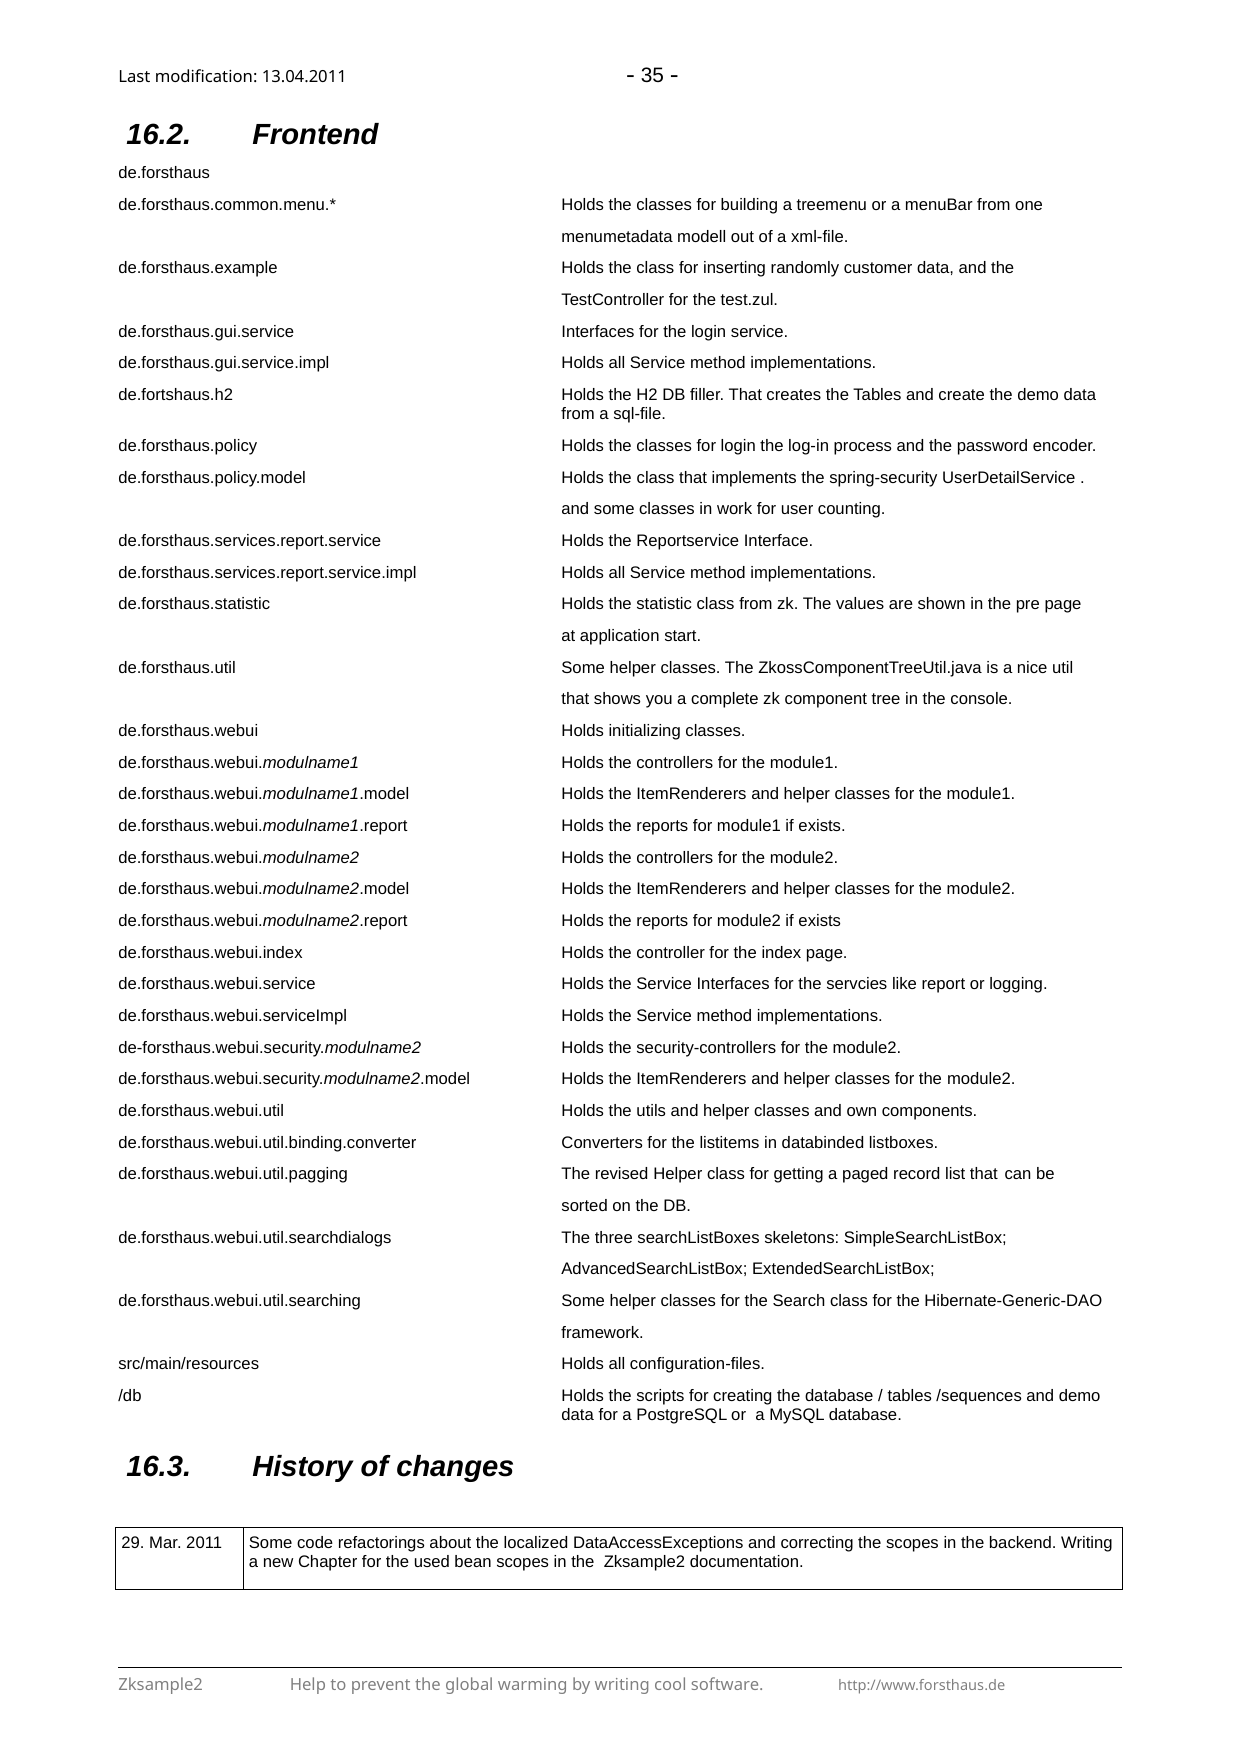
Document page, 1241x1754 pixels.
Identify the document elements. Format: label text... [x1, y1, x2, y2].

text framework. [118, 1322, 1122, 1342]
text data for a PostgreSQL or a MySQL database. [118, 1405, 1122, 1424]
text sorted on the DB. [118, 1196, 1122, 1215]
text at application start. [118, 626, 1122, 645]
text de.forsthaus.webui.modulname1.model Holds the ItemRenderers and helper classes for the module1. [118, 784, 1122, 803]
text AdvancedSearchListBox; ExtendedSearchListBox; [118, 1259, 1122, 1278]
text de.forsthaus.example Holds the class for inserting randomly customer data, and the [118, 258, 1122, 277]
text de.forsthaus.webui.util Holds the utils and helper classes and own components. [118, 1101, 1122, 1120]
text de.forsthaus.webui.util.binding.converter Converters for the listitems in databinded listboxes. [118, 1132, 1122, 1152]
text de.forsthaus.common.menu.* Holds the classes for building a treemenu or a menuBar from one [118, 195, 1122, 214]
text and some classes in work for user counting. [118, 499, 1122, 518]
text de.forsthaus.services.report.service Holds the Reportservice Interface. [118, 531, 1122, 550]
text TestController for the test.zul. [118, 290, 1122, 309]
text de.fortshaus.h2 Holds the H2 DB filler. That creates the Tables and create the demo data from a sql-file. [118, 385, 1122, 423]
text that shows you a complete zk component tree in the console. [118, 689, 1122, 708]
text src/main/resources Holds all configuration-files. [118, 1354, 1122, 1373]
text de.forsthaus.webui Holds initializing classes. [118, 721, 1122, 740]
text de.forsthaus.policy.model Holds the class that implements the spring-security UserDetailService . [118, 467, 1122, 487]
subtitle Frontend [118, 117, 1122, 151]
table_header 29. Mar. 2011 [116, 1528, 243, 1589]
text /db Holds the scripts for creating the database / tables /sequences and demo [118, 1386, 1122, 1405]
text de.forsthaus.webui.service Holds the Service Interfaces for the servcies like report or logging. [118, 974, 1122, 993]
text de.forsthaus.statistic Holds the statistic class from zk. The values are shown in the pre page [118, 594, 1122, 613]
text de.forsthaus.services.report.service.impl Holds all Service method implementations. [118, 562, 1122, 582]
text de.forsthaus [118, 163, 1122, 182]
text de.forsthaus.webui.modulname1.report Holds the reports for module1 if exists. [118, 816, 1122, 835]
subtitle History of changes [118, 1449, 1122, 1483]
text de.forsthaus.gui.service.impl Holds all Service method implementations. [118, 353, 1122, 372]
text de.forsthaus.webui.modulname2.model Holds the ItemRenderers and helper classes for the module2. [118, 879, 1122, 898]
text menumetadata modell out of a xml-file. [118, 227, 1122, 246]
text de.forsthaus.webui.modulname1 Holds the controllers for the module1. [118, 752, 1122, 772]
text de.forsthaus.webui.serviceImpl Holds the Service method implementations. [118, 1006, 1122, 1025]
text de.forsthaus.gui.service Interfaces for the login service. [118, 322, 1122, 341]
text de.forsthaus.policy Holds the classes for login the log-in process and the password encoder. [118, 436, 1122, 455]
text de.forsthaus.webui.security.modulname2.model Holds the ItemRenderers and helper classes for the module2. [118, 1069, 1122, 1088]
text de.forsthaus.webui.index Holds the controller for the index page. [118, 942, 1122, 962]
text de.forsthaus.webui.modulname2 Holds the controllers for the module2. [118, 847, 1122, 867]
text de-forsthaus.webui.security.modulname2 Holds the security-controllers for the module2. [118, 1037, 1122, 1057]
text de.forsthaus.webui.util.searchdialogs The three searchListBoxes skeletons: SimpleSearchListBox; [118, 1227, 1122, 1247]
text de.forsthaus.util Some helper classes. The ZkossComponentTreeUtil.java is a nice util [118, 657, 1122, 677]
text de.forsthaus.webui.util.searching Some helper classes for the Search class for the Hibernate-Generic-DAO [118, 1291, 1122, 1310]
text de.forsthaus.webui.util.pagging The revised Helper class for getting a paged record list that can be [118, 1164, 1122, 1183]
text de.forsthaus.webui.modulname2.report Holds the reports for module2 if exists [118, 911, 1122, 930]
table_header Some code refactorings about the localized DataAccessExceptions and correcting the scopes in the backend. Writing a new Chapter for the used bean scopes in the Zksample2 documentation. [244, 1528, 1122, 1589]
